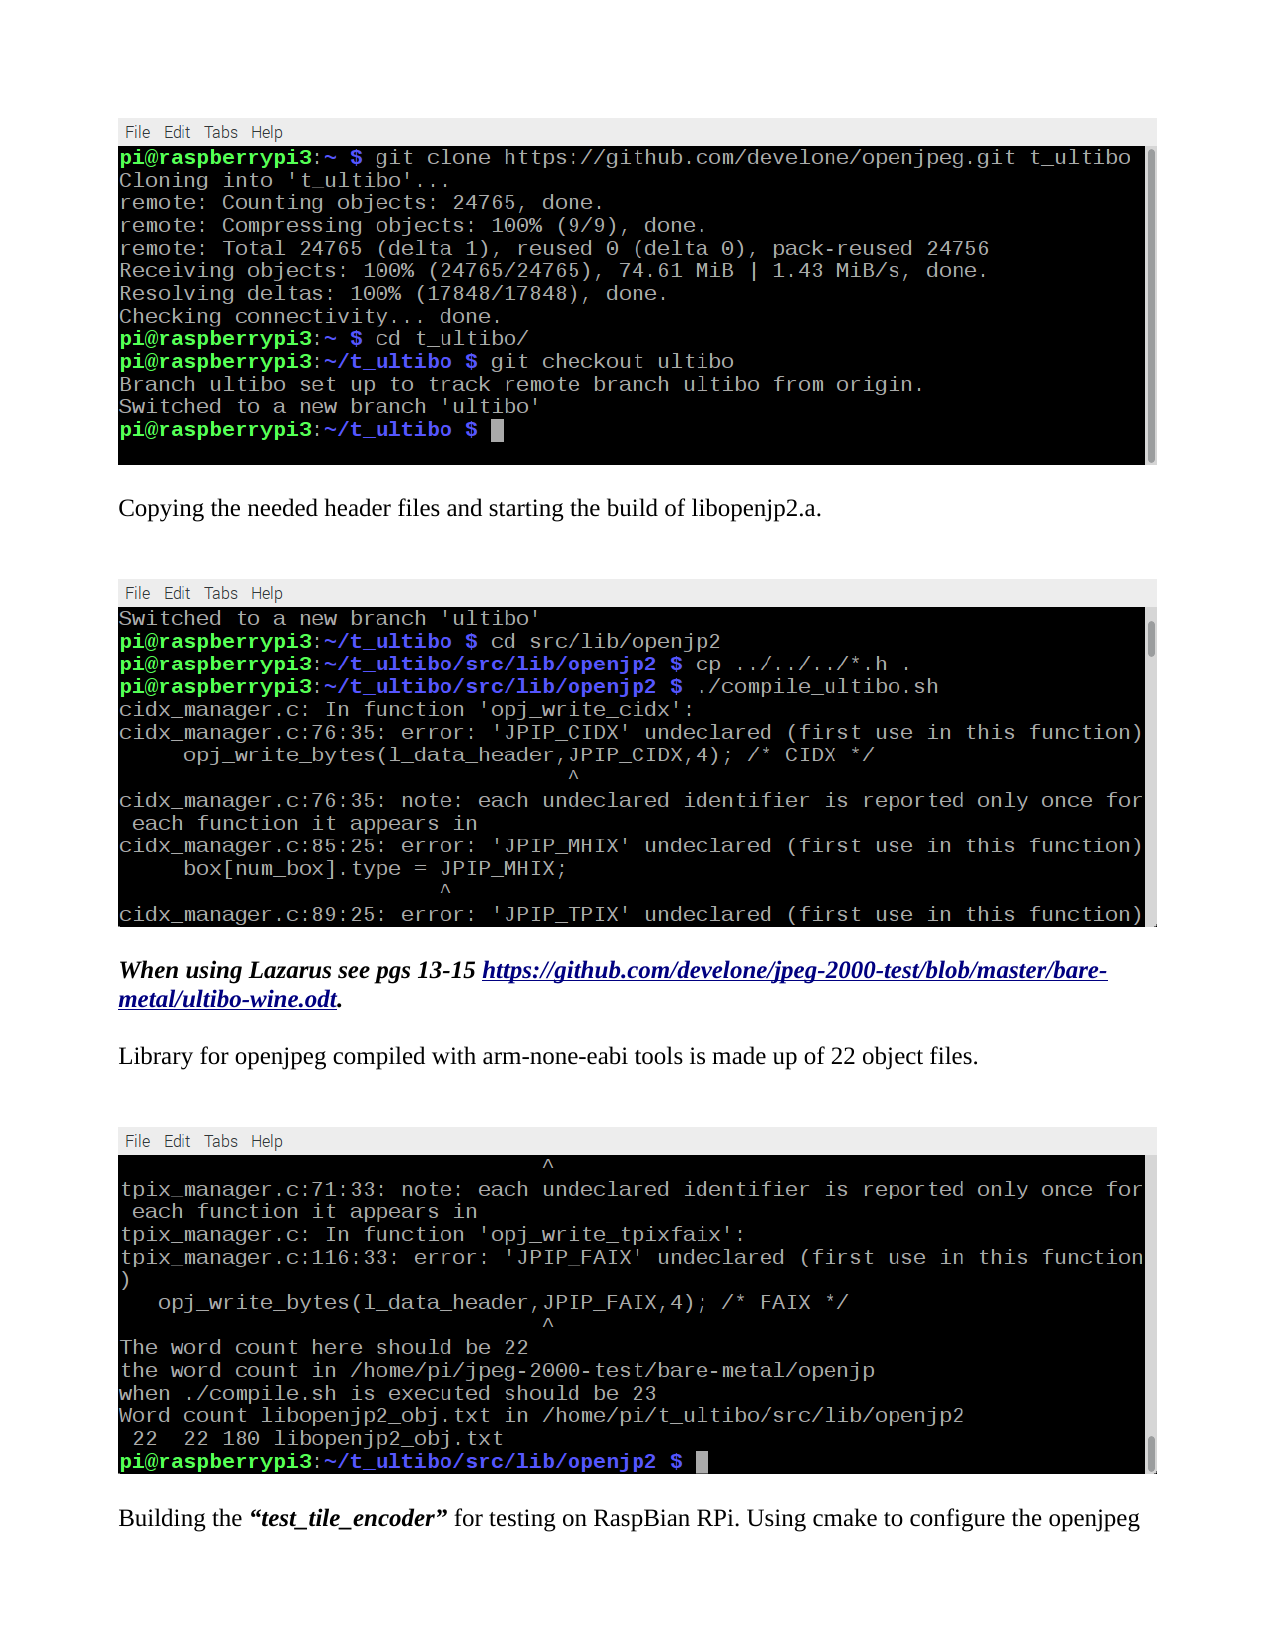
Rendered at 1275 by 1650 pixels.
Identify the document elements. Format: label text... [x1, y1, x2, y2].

picture [118, 579, 1157, 927]
picture [118, 1127, 1157, 1474]
text When using Lazarus see pgs 13-15 https://github.com/develone/jpeg-2000-test/blob/master/bare-metal/ultibo-wine.odt. [118, 955, 1157, 1012]
text Building the “test_tile_encoder” for testing on RaspBian RPi. Using cmake to configure the openjpeg [118, 1503, 1157, 1532]
picture [118, 118, 1157, 465]
text Library for openjpeg compiled with arm-none-eabi tools is made up of 22 object files. [118, 1041, 1157, 1070]
text Copying the needed header files and starting the build of libopenjp2.a. [118, 493, 1157, 522]
